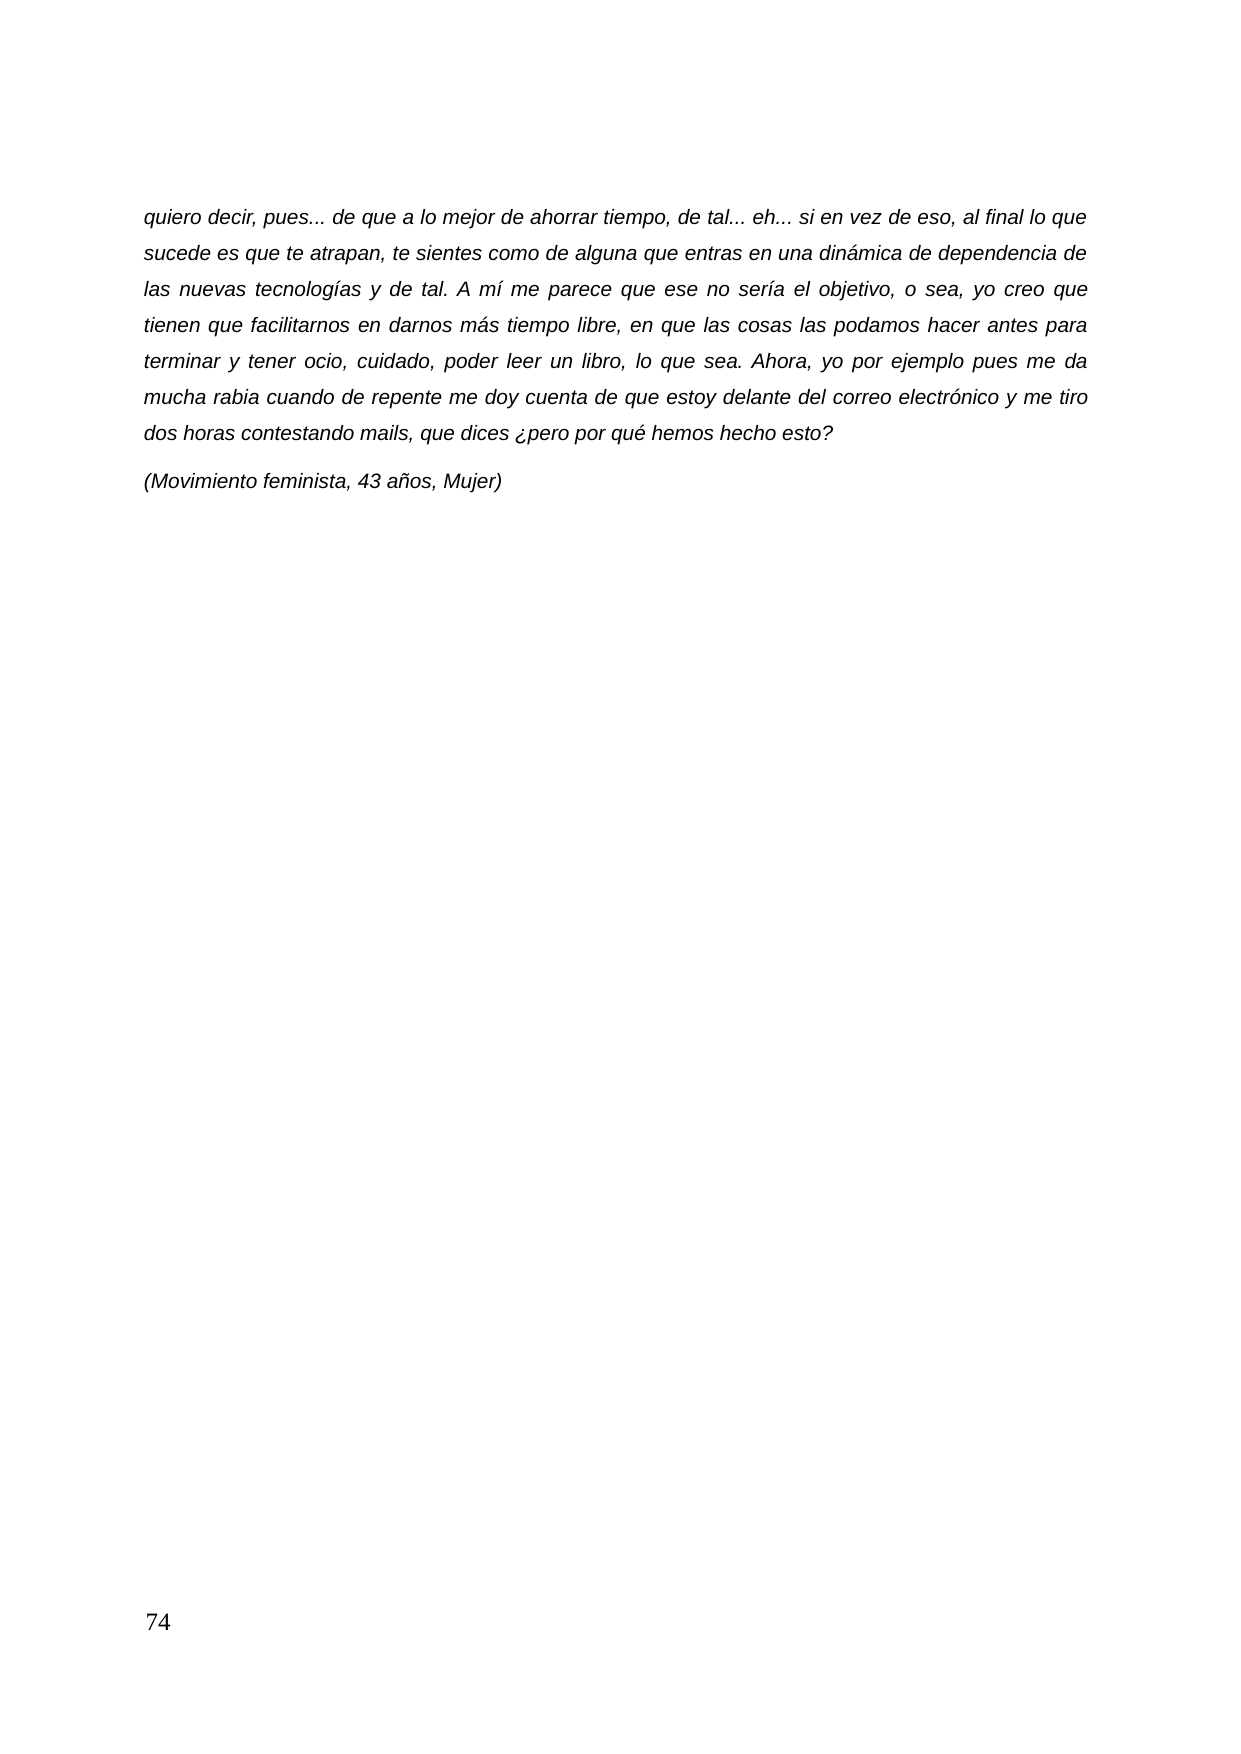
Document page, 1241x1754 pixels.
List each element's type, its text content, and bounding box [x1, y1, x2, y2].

text (Movimiento feminista, 43 años, Mujer) [144, 469, 1092, 493]
text quiero decir, pues... de que a lo mejor de ahorrar tiempo, de tal... eh... si en vez de eso, al final lo que sucede es que te atrapan, te sientes como de alguna que entras en una dinámica de dependencia de las nuevas tecnologías y de tal. A mí me parece que ese no sería el objetivo, o sea, yo creo que tienen que facilitarnos en darnos más tiempo libre, en que las cosas las podamos hacer antes para terminar y tener ocio, cuidado, poder leer un libro, lo que sea. Ahora, yo por ejemplo pues me da mucha rabia cuando de repente me doy cuenta de que estoy delante del correo electrónico y me tiro dos horas contestando mails, que dices ¿pero por qué hemos hecho esto? [144, 205, 1092, 445]
